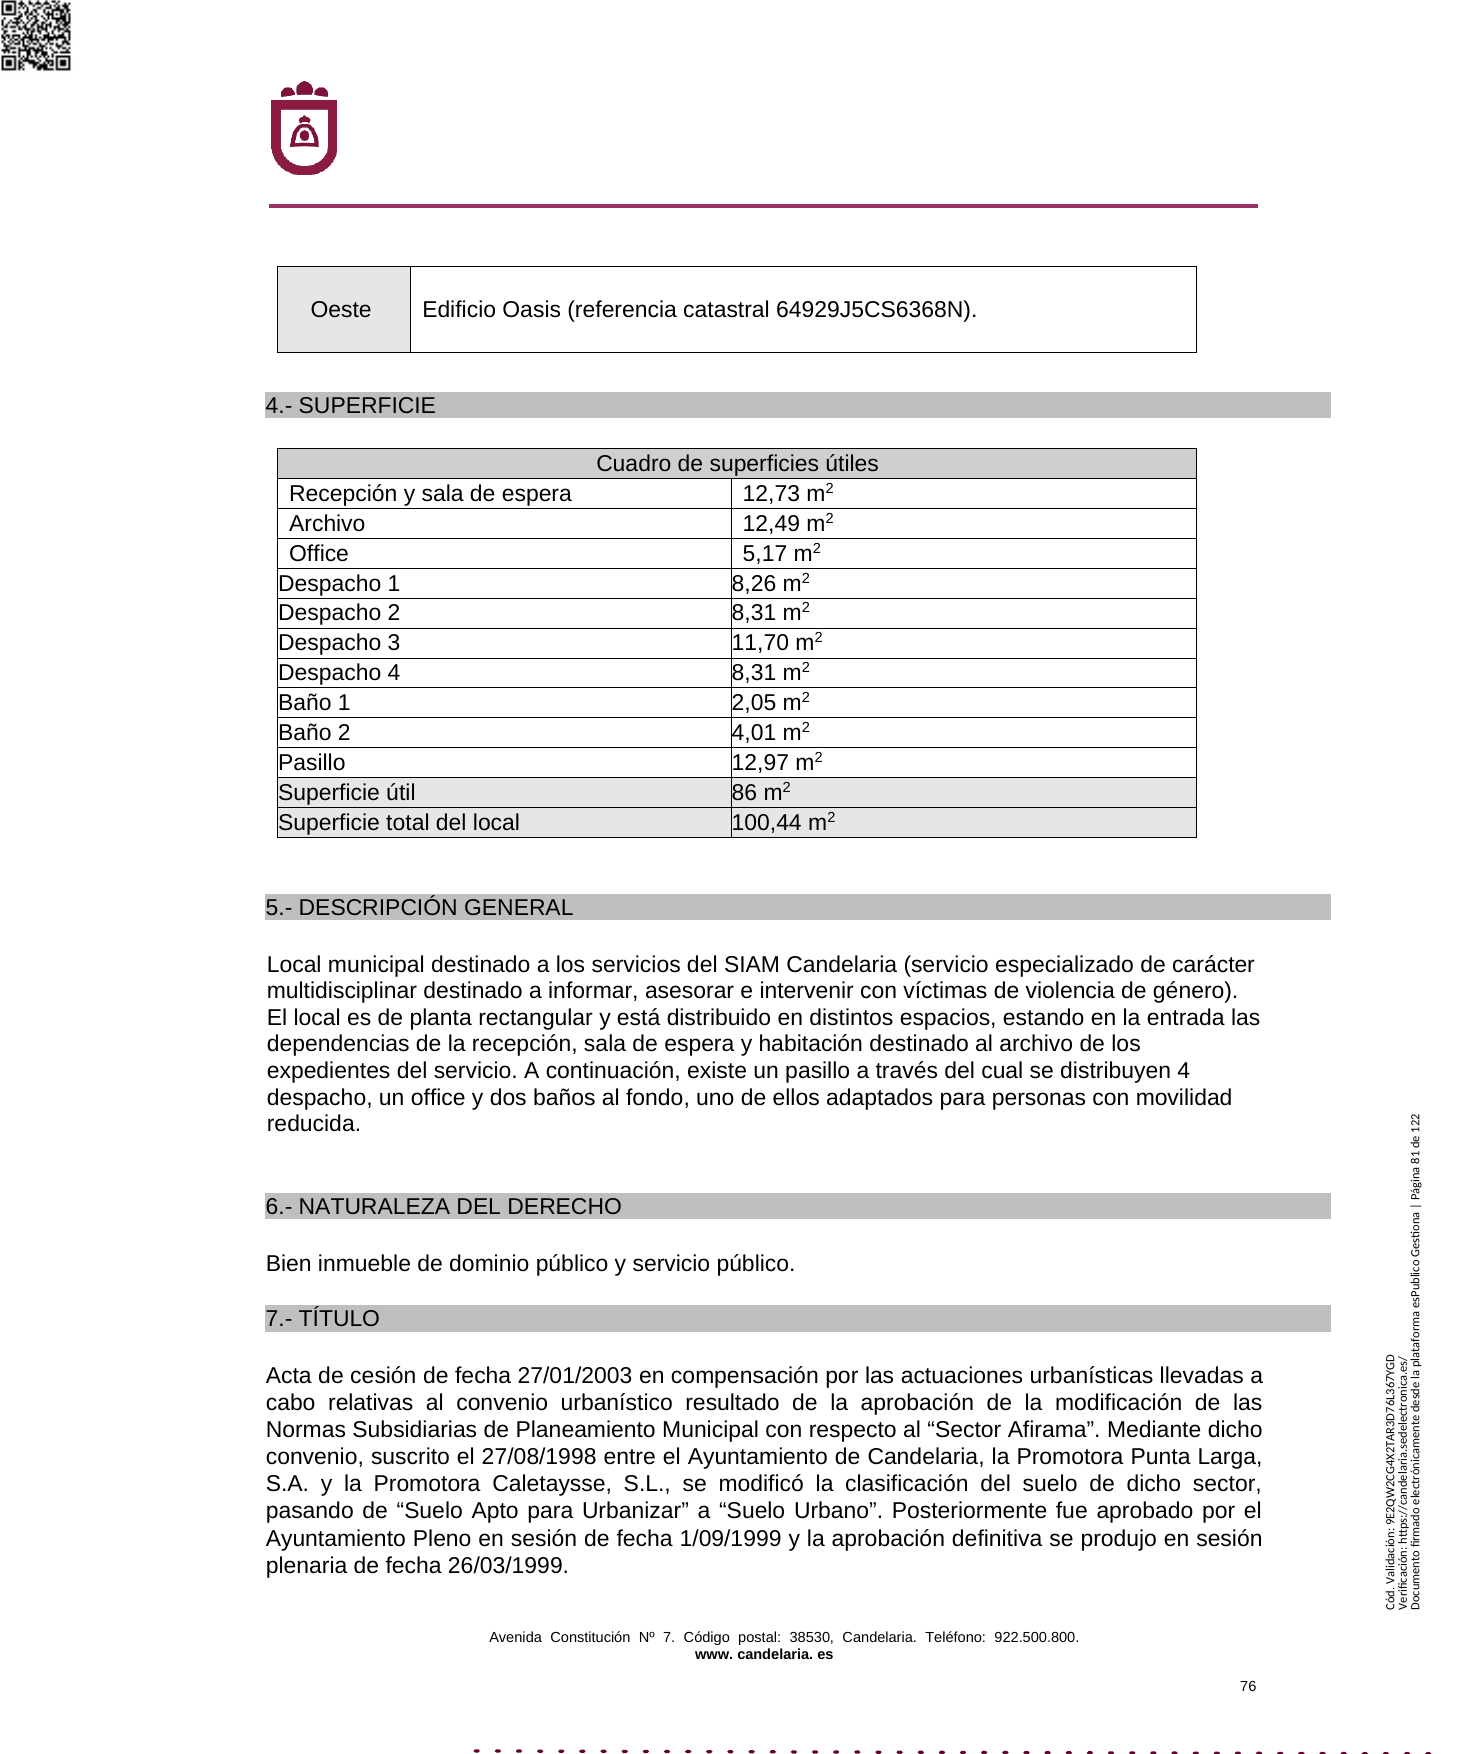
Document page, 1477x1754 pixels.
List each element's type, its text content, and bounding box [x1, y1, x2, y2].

subtitle 5.- DESCRIPCIÓN GENERAL [265, 894, 1331, 920]
table_header Cuadro de s [278, 449, 731, 478]
table_cell Edificio Oasis (referencia catastral 64929J5CS6368N). [411, 267, 1196, 352]
table_cell 4,01 m2 [732, 718, 1196, 747]
subtitle 4.- SUPERFICIE [265, 392, 1331, 418]
text Acta de cesión de fecha 27/01/2003 en compensación por las actuaciones urbanísticas llevadas a cabo relativas al convenio urbanístico resultado de la aprobación de la modificación de las Normas Subsidiarias de Planeamiento Municipal con respecto al “Sector Afirama”. Mediante dicho convenio, suscrito el 27/08/1998 entre el Ayuntamiento de Candelaria, la Promotora Punta Larga, S.A. y la Promotora Caletaysse, S.L., se modificó la clasificación del suelo de dicho sector, pasando de “Suelo Apto para Urbanizar” a “Suelo Urbano”. Posteriormente fue aprobado por el Ayuntamiento Pleno en sesión de fecha 1/09/1999 y la aprobación definitiva se produjo en sesión plenaria de fecha 26/03/1999. [266, 1362, 1263, 1578]
table_cell 8,31 m2 [732, 659, 1196, 687]
table_cell 8,26 m2 [732, 569, 1196, 598]
table_cell 8,31 m2 [732, 599, 1196, 627]
table_cell 12,49 m2 [732, 509, 1196, 538]
table_cell 86 m2 [732, 778, 1196, 807]
table_cell 5,17 m2 [732, 539, 1196, 568]
table_cell Office [278, 539, 731, 568]
table_cell Despacho 4 [278, 659, 731, 687]
table_cell Superficie total del local [278, 808, 731, 837]
table_cell 2,05 m2 [732, 688, 1196, 717]
table_cell Baño 1 [278, 688, 731, 717]
table_cell Recepción y sala de espera [278, 479, 731, 508]
table_cell Superficie útil [278, 778, 731, 807]
table_cell 11,70 m2 [732, 629, 1196, 657]
table_cell 12,73 m2 [732, 479, 1196, 508]
table_cell Oeste [278, 267, 410, 352]
table_cell Archivo [278, 509, 731, 538]
table_header uperficies útiles [731, 449, 1196, 478]
table_cell 100,44 m2 [732, 808, 1196, 837]
table_cell Pasillo [278, 748, 731, 777]
text Local municipal destinado a los servicios del SIAM Candelaria (servicio especializado de carácter multidisciplinar destinado a informar, asesorar e intervenir con víctimas de violencia de género). El local es de planta rectangular y está distribuido en distintos espacios, estando en la entrada las dependencias de la recepción, sala de espera y habitación destinado al archivo de los expedientes del servicio. A continuación, existe un pasillo a través del cual se distribuyen 4 despacho, un office y dos baños al fondo, uno de ellos adaptados para personas con movilidad reducida. [267, 951, 1264, 1136]
table_cell Despacho 3 [278, 629, 731, 657]
text 6.- NATURALEZA DEL DERECHO [265, 1193, 1331, 1219]
subtitle 7.- TÍTULO [265, 1305, 1331, 1332]
table_cell Despacho 2 [278, 599, 731, 627]
table_cell Despacho 1 [278, 569, 731, 598]
table_cell 12,97 m2 [732, 748, 1196, 777]
table_cell Baño 2 [278, 718, 731, 747]
text Bien inmueble de dominio público y servicio público. [266, 1250, 1263, 1276]
